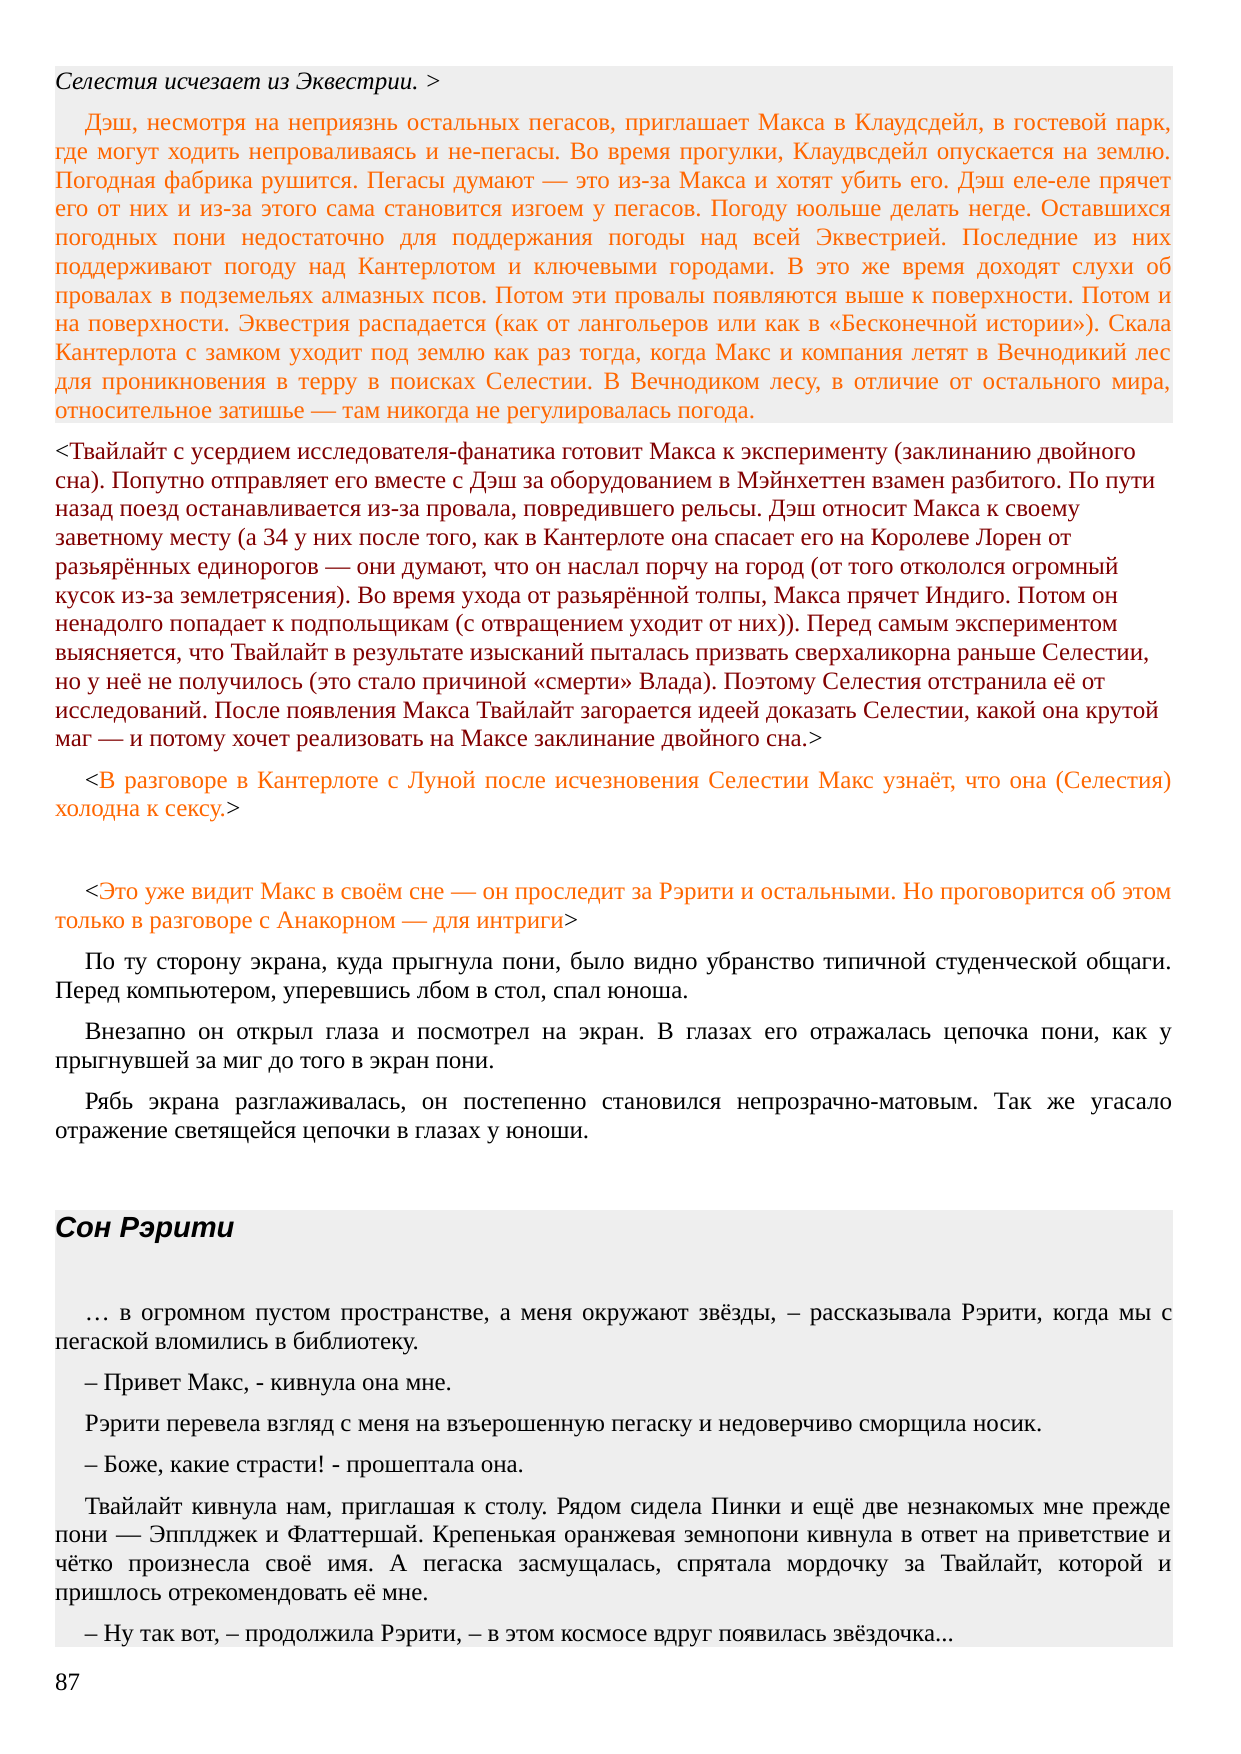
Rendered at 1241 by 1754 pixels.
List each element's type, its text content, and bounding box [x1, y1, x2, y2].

text Внезапно он открыл глаза и посмотрел на экран. В глазах его отражалась цепочка пони, как у прыгнувшей за миг до того в экран пони. [55, 1016, 1173, 1073]
text Селестия исчезает из Эквестрии. > [55, 66, 1173, 95]
text Рябь экрана разглаживалась, он постепенно становился непрозрачно-матовым. Так же угасало отражение светящейся цепочки в глазах у юноши. [55, 1086, 1173, 1143]
text <Твайлайт с усердием исследователя-фанатика готовит Макса к эксперименту (заклинанию двойного сна). Попутно отправляет его вместе с Дэш за оборудованием в Мэйнхеттен взамен разбитого. По пути назад поезд останавливается из-за провала, повредившего рельсы. Дэш относит Макса к своему заветному месту (а 34 у них после того, как в Кантерлоте она спасает его на Королеве Лорен от разьярённых единорогов — они думают, что он наслал порчу на город (от того откололся огромный кусок из-за землетрясения). Во время ухода от разьярённой толпы, Макса прячет Индиго. Потом он ненадолго попадает к подпольщикам (с отвращением уходит от них)). Перед самым экспериментом выясняется, что Твайлайт в результате изысканий пыталась призвать сверхаликорна раньше Селестии, но у неё не получилось (это стало причиной «смерти» Влада). Поэтому Селестия отстранила её от исследований. После появления Макса Твайлайт загорается идеей доказать Селестии, какой она крутой маг — и потому хочет реализовать на Максе заклинание двойного сна.> [55, 436, 1173, 752]
text Рэрити перевела взгляд с меня на взъерошенную пегаску и недоверчиво сморщила носик. [55, 1408, 1173, 1437]
text По ту сторону экрана, куда прыгнула пони, было видно убранство типичной студенческой общаги. Перед компьютером, уперевшись лбом в стол, спал юноша. [55, 946, 1173, 1003]
text <Это уже видит Макс в своём сне — он проследит за Рэрити и остальными. Но проговорится об этом только в разговоре с Анакорном — для интриги> [55, 876, 1173, 933]
text … в огромном пустом пространстве, а меня окружают звёзды, – рассказывала Рэрити, когда мы с пегаской вломились в библиотеку. [55, 1297, 1173, 1354]
text – Привет Макс, - кивнула она мне. [55, 1367, 1173, 1396]
text Твайлайт кивнула нам, приглашая к столу. Рядом сидела Пинки и ещё две незнакомых мне прежде пони — Эпплджек и Флаттершай. Крепенькая оранжевая земнопони кивнула в ответ на приветствие и чётко произнесла своё имя. А пегаска засмущалась, спрятала мордочку за Твайлайт, которой и пришлось отрекомендовать её мне. [55, 1491, 1173, 1606]
subtitle Сон Рэрити [55, 1210, 1173, 1243]
text <В разговоре в Кантерлоте с Луной после исчезновения Селестии Макс узнаёт, что она (Селестия) холодна к сексу.> [55, 765, 1173, 822]
text – Боже, какие страсти! - прошептала она. [55, 1449, 1173, 1478]
text Дэш, несмотря на неприязнь остальных пегасов, приглашает Макса в Клаудсдейл, в гостевой парк, где могут ходить непроваливаясь и не-пегасы. Во время прогулки, Клаудвсдейл опускается на землю. Погодная фабрика рушится. Пегасы думают — это из-за Макса и хотят убить его. Дэш еле-еле прячет его от них и из-за этого сама становится изгоем у пегасов. Погоду юольше делать негде. Оставшихся погодных пони недостаточно для поддержания погоды над всей Эквестрией. Последние из них поддерживают погоду над Кантерлотом и ключевыми городами. В это же время доходят слухи об провалах в подземельях алмазных псов. Потом эти провалы появляются выше к поверхности. Потом и на поверхности. Эквестрия распадается (как от лангольеров или как в «Бесконечной истории»). Скала Кантерлота с замком уходит под землю как раз тогда, когда Макс и компания летят в Вечнодикий лес для проникновения в терру в поисках Селестии. В Вечнодиком лесу, в отличие от остального мира, относительное затишье — там никогда не регулировалась погода. [55, 107, 1173, 423]
text – Ну так вот, – продолжила Рэрити, – в этом космосе вдруг появилась звёздочка... [55, 1618, 1173, 1647]
